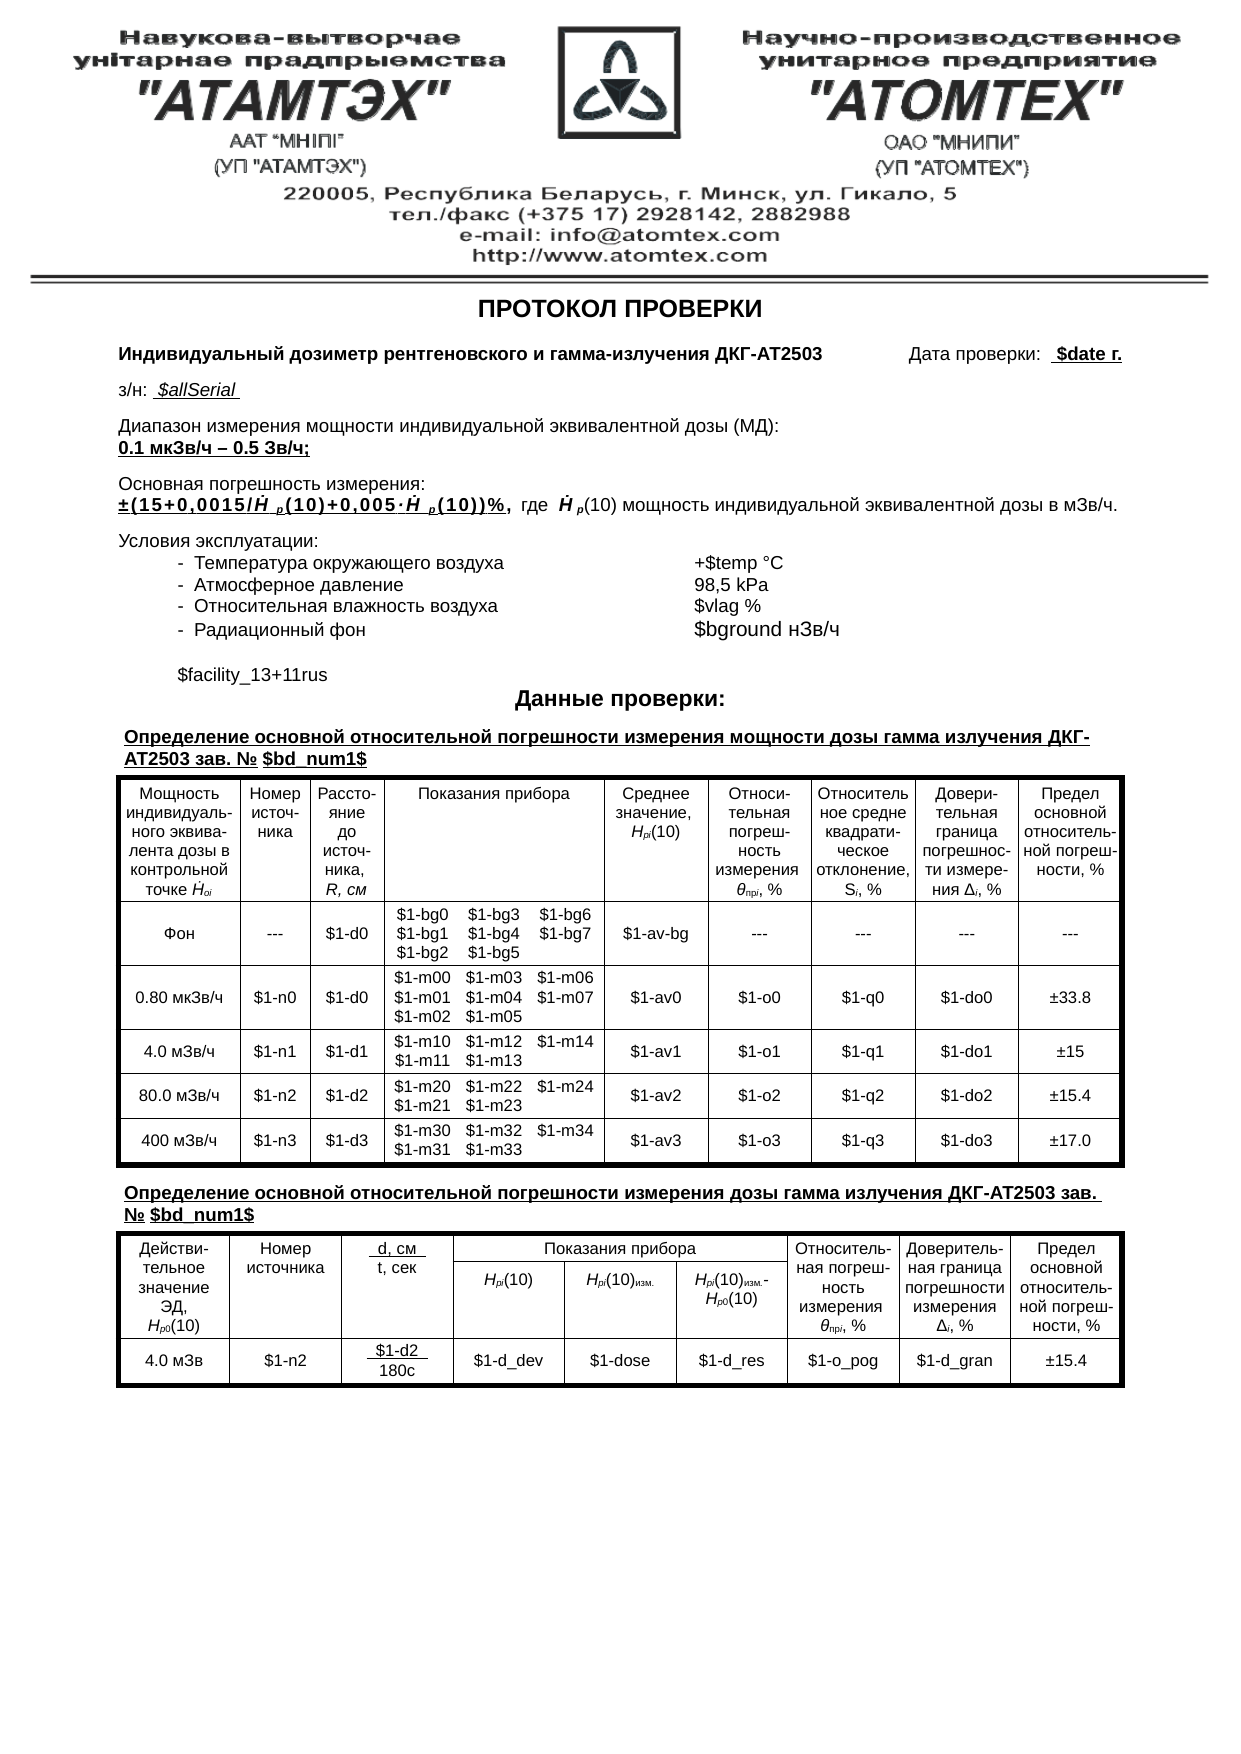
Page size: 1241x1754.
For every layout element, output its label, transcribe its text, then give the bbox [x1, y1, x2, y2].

table_cell $1-n2 [230, 1339, 341, 1382]
table_cell $1-o1 [709, 1030, 811, 1073]
table_cell $1-o3 [709, 1119, 811, 1162]
table_cell Относительное средне квадрати-ческое отклонение, Si, % [812, 780, 915, 901]
table_cell $1-d2 180c [342, 1339, 453, 1382]
text - Температура окружающего воздуха +$temp °C [177, 552, 1122, 573]
table_cell Фон [121, 902, 240, 965]
table_cell ±33.8 [1019, 966, 1119, 1029]
table_cell Предел основной относитель-ной погреш-ности, % [1019, 780, 1119, 901]
table_cell --- [709, 902, 811, 965]
text - Относительная влажность воздуха $vlag % [177, 595, 1122, 616]
table_cell Показания прибора [385, 780, 604, 901]
table_cell Доверитель-ная граница погрешности измерения Δi, % [900, 1236, 1010, 1338]
table_cell $1-av1 [605, 1030, 708, 1073]
table_cell $1-n2 [241, 1074, 310, 1118]
table_cell Hpi(10)изм.-Hp0(10) [677, 1262, 787, 1338]
table_cell $1-do0 [916, 966, 1018, 1029]
table_cell $1-do2 [916, 1074, 1018, 1118]
text Диапазон измерения мощности индивидуальной эквивалентной дозы (МД): [118, 415, 1122, 437]
table_cell $1-av3 [605, 1119, 708, 1162]
table_cell Относи-тельная погреш-ность измерения θпрi, % [709, 780, 811, 901]
table_cell Довери-тельная граница погрешнос-ти измере-ния Δi, % [916, 780, 1018, 901]
table_cell ±15.4 [1019, 1074, 1119, 1118]
table_cell $1-q3 [812, 1119, 915, 1162]
table_cell $1-n0 [241, 966, 310, 1029]
table_cell 0.80 мкЗв/ч [121, 966, 240, 1029]
table_cell Мощность индивидуаль-ного эквива-лента дозы в контрольной точке Ḣoi [121, 780, 240, 901]
table_header Определение основной относительной погрешности измерения дозы гамма излучения ДКГ-АТ2503 зав. № $bd_num1$ [118, 1168, 1122, 1231]
table_cell Предел основной относитель-ной погреш-ности, % [1011, 1236, 1119, 1338]
table_cell ±17.0 [1019, 1119, 1119, 1162]
table_cell $1-q1 [812, 1030, 915, 1073]
table_cell Номер источника [230, 1236, 341, 1338]
text ±(15+0,0015/Ḣ p(10)+0,005·Ḣ p(10))%, где Ḣ р(10) мощность индивидуальной эквивалентной дозы в мЗв/ч. [118, 494, 1122, 516]
table_cell $1-o2 [709, 1074, 811, 1118]
table_cell $1-q2 [812, 1074, 915, 1118]
table_cell $1-o_pog [788, 1339, 899, 1382]
table_cell ±15 [1019, 1030, 1119, 1073]
table_cell 4.0 мЗв [121, 1339, 229, 1382]
table_cell $1-n3 [241, 1119, 310, 1162]
table_cell $1-dose [565, 1339, 676, 1382]
table_cell 400 мЗв/ч [121, 1119, 240, 1162]
text ПРОТОКОЛ ПРОВЕРКИ [118, 294, 1122, 323]
table_cell --- [1019, 902, 1119, 965]
text 0.1 мкЗв/ч – 0.5 Зв/ч; [118, 437, 1122, 458]
table_cell $1-d0 [311, 902, 384, 965]
table_cell Hpi(10) [454, 1262, 564, 1338]
table_cell $1-d0 [311, 966, 384, 1029]
table_cell --- [812, 902, 915, 965]
table_cell $1-av2 [605, 1074, 708, 1118]
table_cell Hpi(10)изм. [565, 1262, 676, 1338]
table_cell $1-d_dev [454, 1339, 564, 1382]
table_cell Среднее значение, Hpi(10) [605, 780, 708, 901]
table_cell $1-m20 $1-m21 $1-m22 $1-m23 $1-m24 [385, 1074, 604, 1118]
table_cell 80.0 мЗв/ч [121, 1074, 240, 1118]
table_cell --- [241, 902, 310, 965]
table_cell $1-av0 [605, 966, 708, 1029]
table_cell Номер источ-ника [241, 780, 310, 901]
table_cell $1-d1 [311, 1030, 384, 1073]
table_cell $1-m00 $1-m01 $1-m02 $1-m03 $1-m04 $1-m05 $1-m06 $1-m07 [385, 966, 604, 1029]
text Индивидуальный дозиметр рентгеновского и гамма-излучения ДКГ-АТ2503 Дата проверки: $date г. [118, 343, 1122, 365]
text $facility_13+11rus [118, 664, 1122, 685]
table_cell ±15.4 [1011, 1339, 1119, 1382]
table_cell $1-o0 [709, 966, 811, 1029]
table_cell $1-d_gran [900, 1339, 1010, 1382]
table_cell $1-m30 $1-m31 $1-m32 $1-m33 $1-m34 [385, 1119, 604, 1162]
text Основная погрешность измерения: [118, 473, 1122, 494]
text Условия эксплуатации: [118, 530, 1122, 552]
table_cell $1-d3 [311, 1119, 384, 1162]
table_cell --- [916, 902, 1018, 965]
text - Атмосферное давление 98,5 kPa [177, 573, 1122, 595]
table_cell $1-d2 [311, 1074, 384, 1118]
table_cell Показания прибора [454, 1236, 787, 1261]
table_header Определение основной относительной погрешности измерения мощности дозы гамма излучения ДКГ-АТ2503 зав. № $bd_num1$ [118, 712, 1122, 775]
text з/н: $allSerial [118, 379, 1122, 401]
table_cell $1-do1 [916, 1030, 1018, 1073]
table_cell $1-bg0 $1-bg1 $1-bg2 $1-bg3 $1-bg4 $1-bg5 $1-bg6 $1-bg7 [385, 902, 604, 965]
table_cell $1-d_res [677, 1339, 787, 1382]
table_cell 4.0 мЗв/ч [121, 1030, 240, 1073]
text - Радиационный фон $bground нЗв/ч [177, 616, 1122, 640]
table_cell Относитель-ная погреш-ность измерения θпрi, % [788, 1236, 899, 1338]
table_cell $1-av-bg [605, 902, 708, 965]
table_cell $1-q0 [812, 966, 915, 1029]
table_cell Действи-тельное значение ЭД, Hp0(10) [121, 1236, 229, 1338]
table_cell $1-do3 [916, 1119, 1018, 1162]
table_cell $1-m10 $1-m11 $1-m12 $1-m13 $1-m14 [385, 1030, 604, 1073]
table_cell $1-n1 [241, 1030, 310, 1073]
text Данные проверки: [118, 685, 1122, 712]
table_cell d, см t, сек [342, 1236, 453, 1338]
table_cell Рассто-яние до источ-ника, R, см [311, 780, 384, 901]
